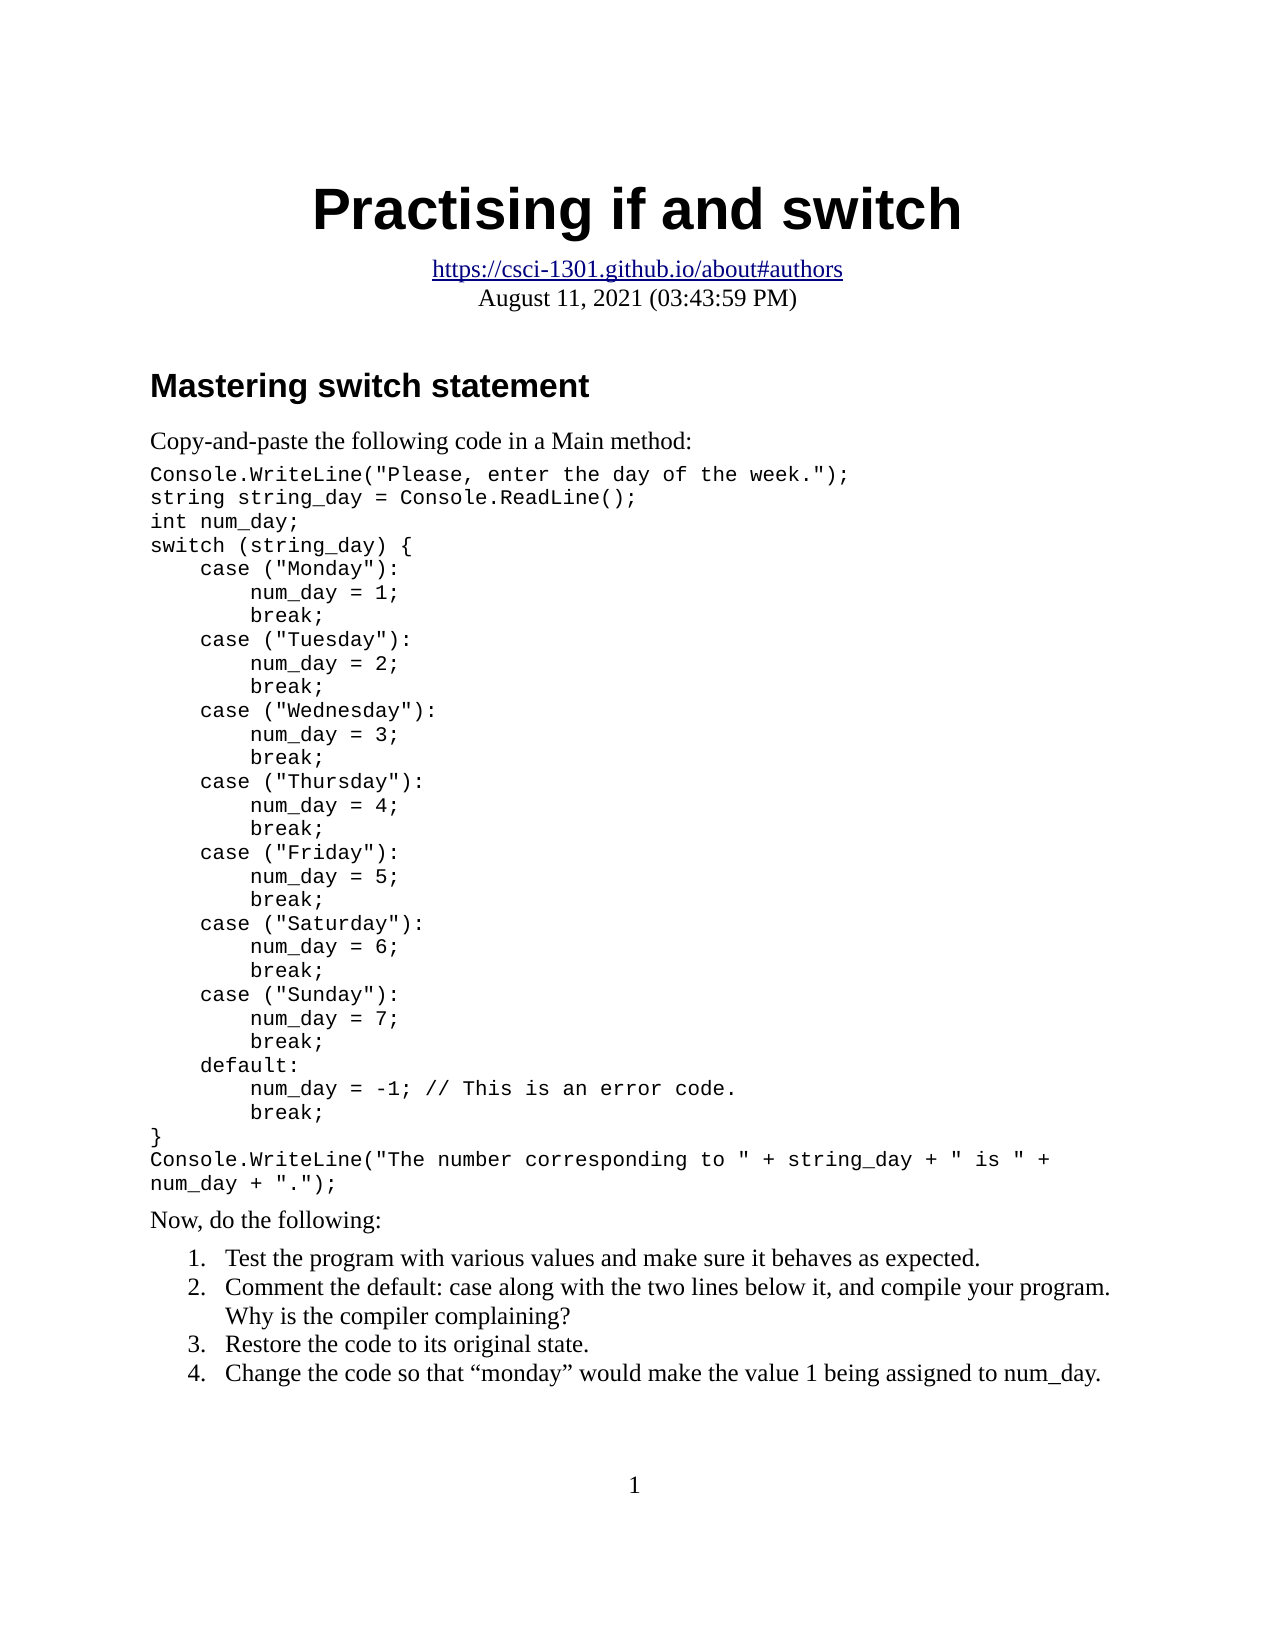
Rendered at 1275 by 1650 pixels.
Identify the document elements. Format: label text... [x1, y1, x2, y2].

list Change the code so that “monday” would make the value 1 being assigned to num_day. [187, 1358, 1125, 1387]
text August 11, 2021 (03:43:59 PM) [150, 283, 1125, 312]
text case ("Thursday"): [150, 771, 1125, 795]
text case ("Friday"): [150, 842, 1125, 866]
text switch (string_day) { [150, 534, 1125, 558]
list Test the program with various values and make sure it behaves as expected. [187, 1243, 1125, 1272]
text num_day = -1; // This is an error code. [150, 1078, 1125, 1102]
text case ("Wednesday"): [150, 700, 1125, 724]
text num_day = 4; [150, 795, 1125, 818]
text num_day = 3; [150, 724, 1125, 747]
text num_day = 7; [150, 1007, 1125, 1031]
text break; [150, 1102, 1125, 1126]
text case ("Saturday"): [150, 913, 1125, 937]
text case ("Sunday"): [150, 984, 1125, 1007]
text break; [150, 1031, 1125, 1055]
text int num_day; [150, 511, 1125, 534]
text num_day = 6; [150, 937, 1125, 960]
text case ("Tuesday"): [150, 629, 1125, 653]
text https://csci-1301.github.io/about#authors [150, 254, 1125, 283]
text break; [150, 960, 1125, 984]
text Copy-and-paste the following code in a Main method: [150, 426, 1125, 455]
text Now, do the following: [150, 1206, 1125, 1234]
text break; [150, 606, 1125, 629]
text num_day = 1; [150, 582, 1125, 606]
text Console.WriteLine("The number corresponding to " + string_day + " is " + num_day + "."); [150, 1149, 1125, 1197]
text num_day = 2; [150, 653, 1125, 676]
subtitle Mastering switch statement [150, 366, 1125, 404]
text Console.WriteLine("Please, enter the day of the week."); [150, 464, 1125, 487]
text case ("Monday"): [150, 558, 1125, 582]
text num_day = 5; [150, 866, 1125, 889]
text break; [150, 676, 1125, 700]
text } [150, 1126, 1125, 1149]
text break; [150, 818, 1125, 842]
text break; [150, 889, 1125, 913]
list Comment the default: case along with the two lines below it, and compile your program. Why is the compiler complaining? [187, 1272, 1125, 1329]
text break; [150, 747, 1125, 771]
text string string_day = Console.ReadLine(); [150, 487, 1125, 511]
text default: [150, 1055, 1125, 1078]
list Restore the code to its original state. [187, 1329, 1125, 1358]
title Practising if and switch [150, 175, 1125, 242]
